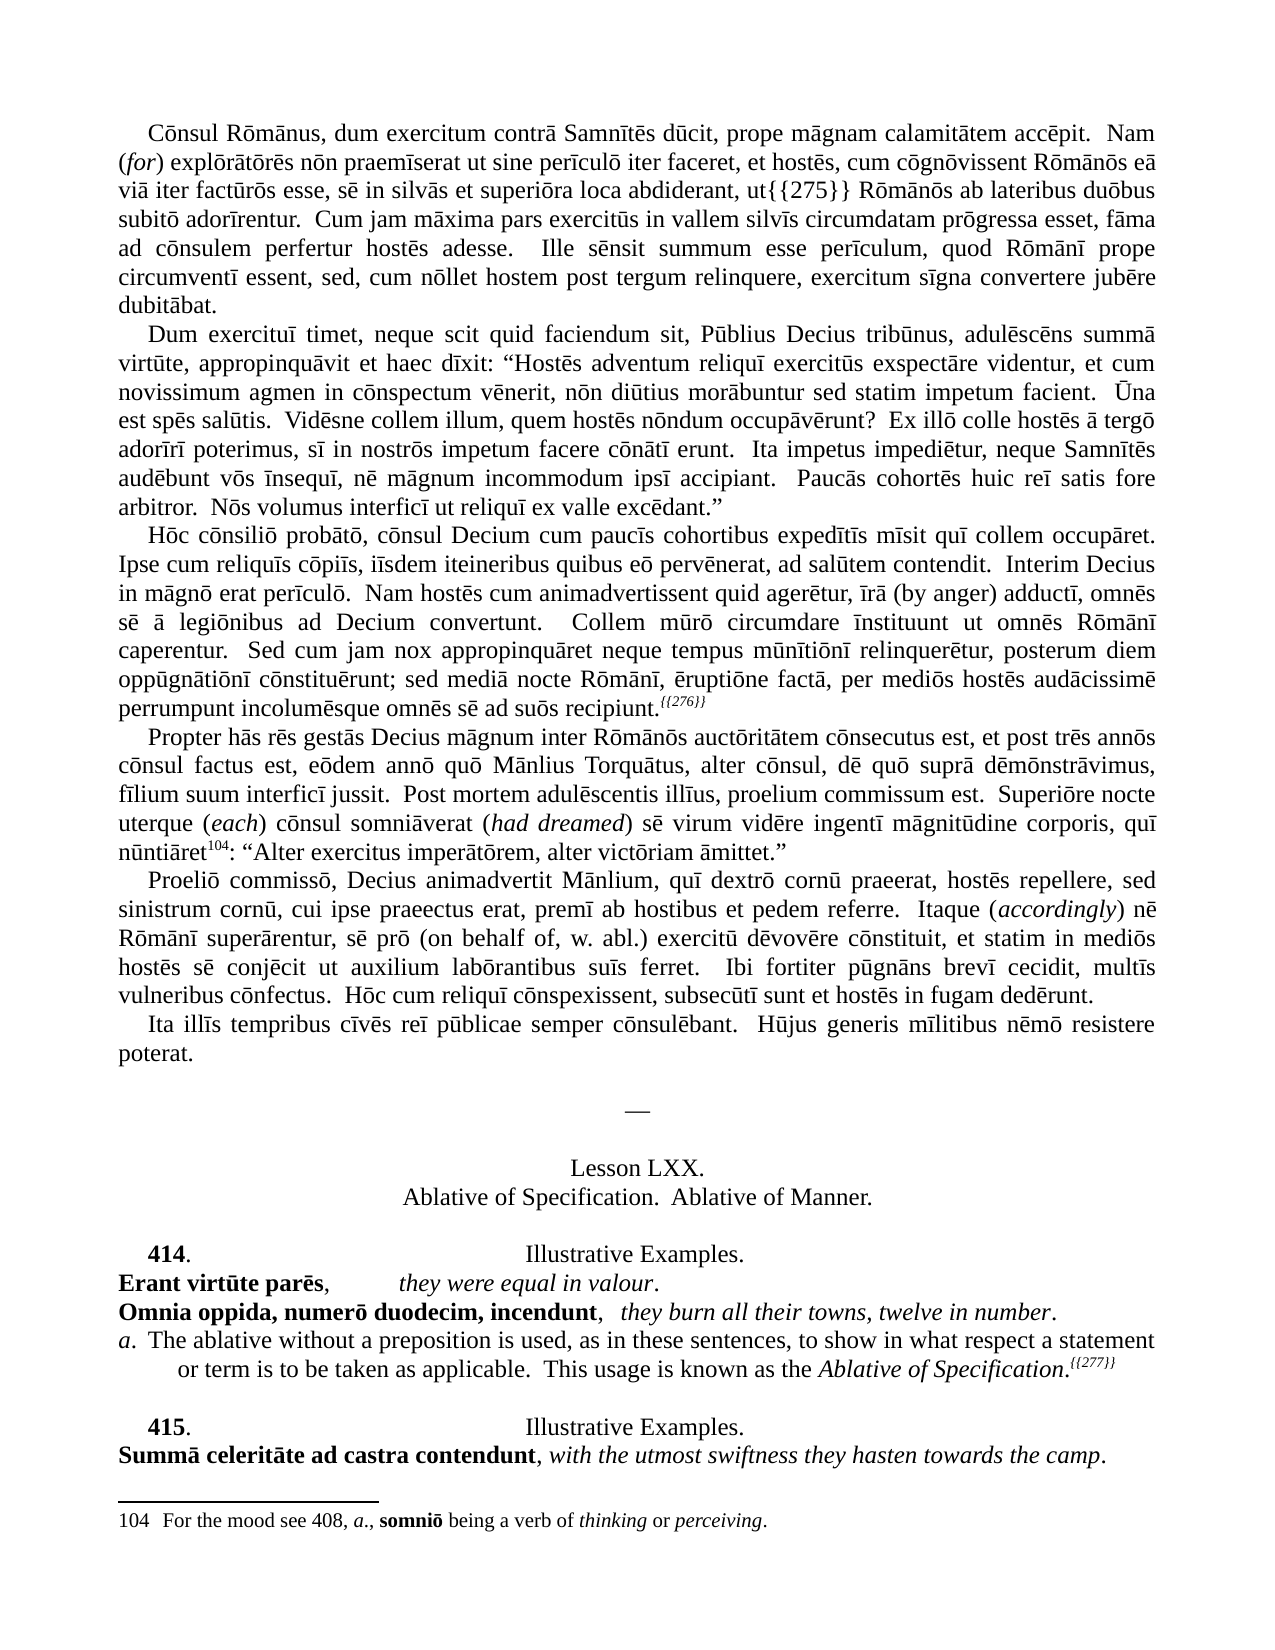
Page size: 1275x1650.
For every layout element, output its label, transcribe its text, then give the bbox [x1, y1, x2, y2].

text Dum exercituī timet, neque scit quid faciendum sit, Pūblius Decius tribūnus, adulēscēns summā virtūte, appropinquāvit et haec dīxit: “Hostēs adventum reliquī exercitūs exspectāre videntur, et cum novissimum agmen in cōnspectum vēnerit, nōn diūtius morābuntur sed statim impetum facient. Ūna est spēs salūtis. Vidēsne collem illum, quem hostēs nōndum occupāvērunt? Ex illō colle hostēs ā tergō adorīrī poterimus, sī in nostrōs impetum facere cōnātī erunt. Ita impetus impediētur, neque Samnītēs audēbunt vōs īnsequī, nē māgnum incommodum ipsī accipiant. Paucās cohortēs huic reī satis fore arbitror. Nōs volumus interficī ut reliquī ex valle excēdant.” [118, 319, 1157, 521]
text Hōc cōnsiliō probātō, cōnsul Decium cum paucīs cohortibus expedītīs mīsit quī collem occupāret. Ipse cum reliquīs cōpiīs, iīsdem iteineribus quibus eō pervēnerat, ad salūtem contendit. Interim Decius in māgnō erat perīculō. Nam hostēs cum animadvertissent quid agerētur, īrā (by anger) adductī, omnēs sē ā legiōnibus ad Decium convertunt. Collem mūrō circumdare īnstituunt ut omnēs Rōmānī caperentur. Sed cum jam nox appropinquāret neque tempus mūnītiōnī relinquerētur, posterum diem oppūgnātiōnī cōnstituērunt; sed mediā nocte Rōmānī, ēruptiōne factā, per mediōs hostēs audācissimē perrumpunt incolumēsque omnēs sē ad suōs recipiunt.{{276}} [118, 521, 1157, 722]
text Lesson LXX. [118, 1153, 1157, 1182]
text Cōnsul Rōmānus, dum exercitum contrā Samnītēs dūcit, prope māgnam calamitātem accēpit. Nam (for) explōrātōrēs nōn praemīserat ut sine perīculō iter faceret, et hostēs, cum cōgnōvissent Rōmānōs eā viā iter factūrōs esse, sē in silvās et superiōra loca abdiderant, ut{{275}} Rōmānōs ab lateribus duōbus subitō adorīrentur. Cum jam māxima pars exercitūs in vallem silvīs circumdatam prōgressa esset, fāma ad cōnsulem perfertur hostēs adesse. Ille sēnsit summum esse perīculum, quod Rōmānī prope circumventī essent, sed, cum nōllet hostem post tergum relinquere, exercitum sīgna convertere jubēre dubitābat. [118, 118, 1157, 319]
text Ita illīs tempribus cīvēs reī pūblicae semper cōnsulēbant. Hūjus generis mīlitibus nēmō resistere poterat. [118, 1009, 1157, 1067]
text Erant virtūte parēs, they were equal in valour. [118, 1268, 1157, 1297]
text a. The ablative without a preposition is used, as in these sentences, to show in what respect a statement or term is to be taken as applicable. This usage is known as the Ablative of Specification.{{277}} [118, 1326, 1157, 1383]
text 414. Illustrative Examples. [118, 1239, 1157, 1268]
text Ablative of Specification. Ablative of Manner. [118, 1182, 1157, 1211]
text Omnia oppida, numerō duodecim, incendunt, they burn all their towns, twelve in number. [118, 1297, 1157, 1326]
text 415. Illustrative Examples. [118, 1412, 1157, 1441]
text Summā celeritāte ad castra contendunt, with the utmost swiftness they hasten towards the camp. [118, 1441, 1157, 1469]
text For the mood see 408, a., somniō being a verb of thinking or perceiving. [118, 1508, 1157, 1532]
text Propter hās rēs gestās Decius māgnum inter Rōmānōs auctōritātem cōnsecutus est, et post trēs annōs cōnsul factus est, eōdem annō quō Mānlius Torquātus, alter cōnsul, dē quō suprā dēmōnstrāvimus, fīlium suum interficī jussit. Post mortem adulēscentis illīus, proelium commissum est. Superiōre nocte uterque (each) cōnsul somniāverat (had dreamed) sē virum vidēre ingentī māgnitūdine corporis, quī nūntiāret: “Alter exercitus imperātōrem, alter victōriam āmittet.” [118, 722, 1157, 866]
text — [118, 1096, 1157, 1124]
text Proeliō commissō, Decius animadvertit Mānlium, quī dextrō cornū praeerat, hostēs repellere, sed sinistrum cornū, cui ipse praeectus erat, premī ab hostibus et pedem referre. Itaque (accordingly) nē Rōmānī superārentur, sē prō (on behalf of, w. abl.) exercitū dēvovēre cōnstituit, et statim in mediōs hostēs sē conjēcit ut auxilium labōrantibus suīs ferret. Ibi fortiter pūgnāns brevī cecidit, multīs vulneribus cōnfectus. Hōc cum reliquī cōnspexissent, subsecūtī sunt et hostēs in fugam dedērunt. [118, 866, 1157, 1009]
